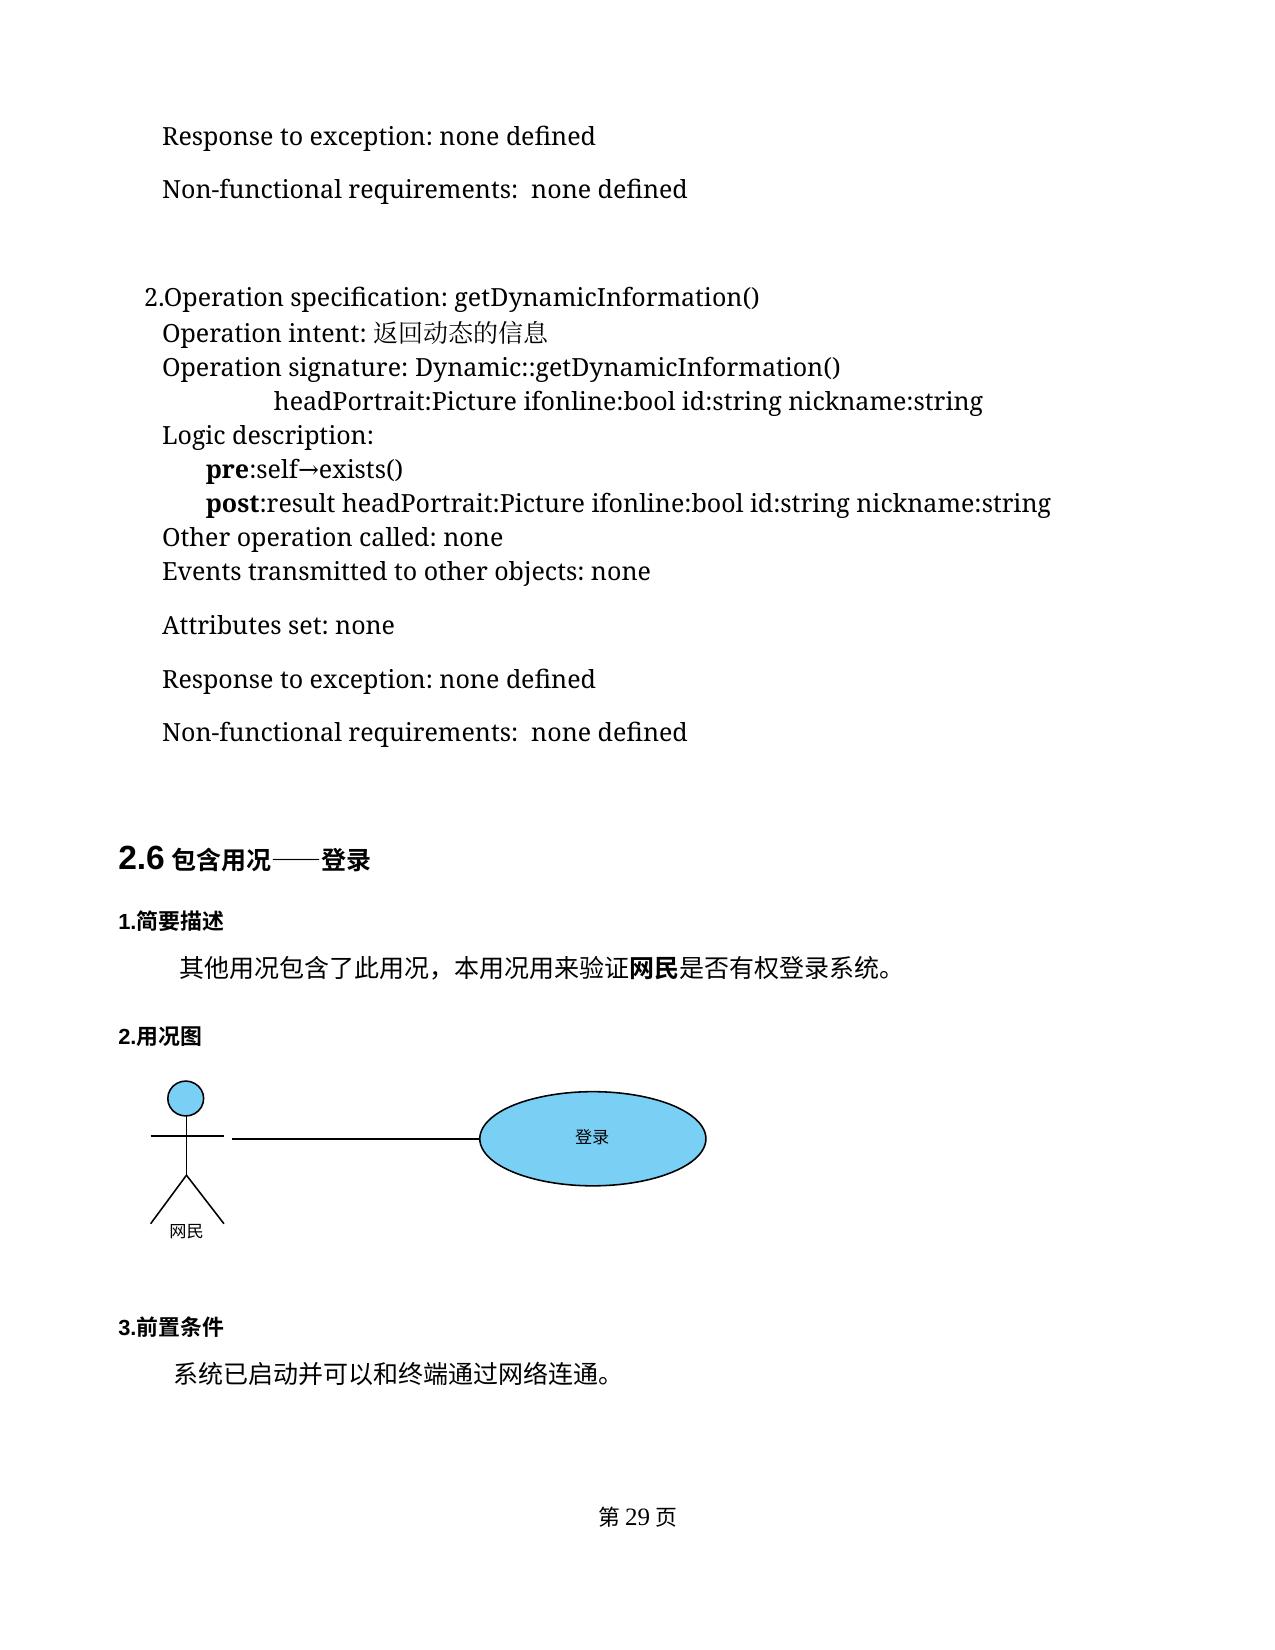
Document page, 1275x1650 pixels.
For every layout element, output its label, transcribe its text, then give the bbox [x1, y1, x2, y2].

subtitle 3.前置条件 [118, 1310, 1157, 1342]
text 2.Operation specification: getDynamicInformation() [118, 279, 1157, 313]
text Logic description: [118, 418, 1157, 452]
subtitle 2.6包含用况——登录 [118, 838, 1157, 877]
text 系统已启动并可以和终端通过网络连通。 [118, 1354, 1157, 1390]
text Non-functional requirements: none defined [118, 172, 1157, 206]
text Operation intent: 返回动态的信息 [118, 313, 1157, 349]
text Events transmitted to other objects: none [118, 554, 1157, 588]
text post:result headPortrait:Picture ifonline:bool id:string nickname:string [118, 486, 1157, 520]
text Attributes set: none [118, 608, 1157, 642]
subtitle 2.用况图 [118, 1019, 1157, 1051]
text Response to exception: none defined [118, 661, 1157, 695]
text pre:self→exists() [118, 452, 1157, 486]
text 其他用况包含了此用况，本用况用来验证网民是否有权登录系统。 [118, 948, 1157, 984]
text Response to exception: none defined [118, 118, 1157, 152]
text Operation signature: Dynamic::getDynamicInformation() [118, 349, 1157, 383]
subtitle 1.简要描述 [118, 904, 1157, 936]
text headPortrait:Picture ifonline:bool id:string nickname:string [118, 383, 1157, 418]
text Non-functional requirements: none defined [118, 715, 1157, 749]
text Other operation called: none [118, 520, 1157, 554]
